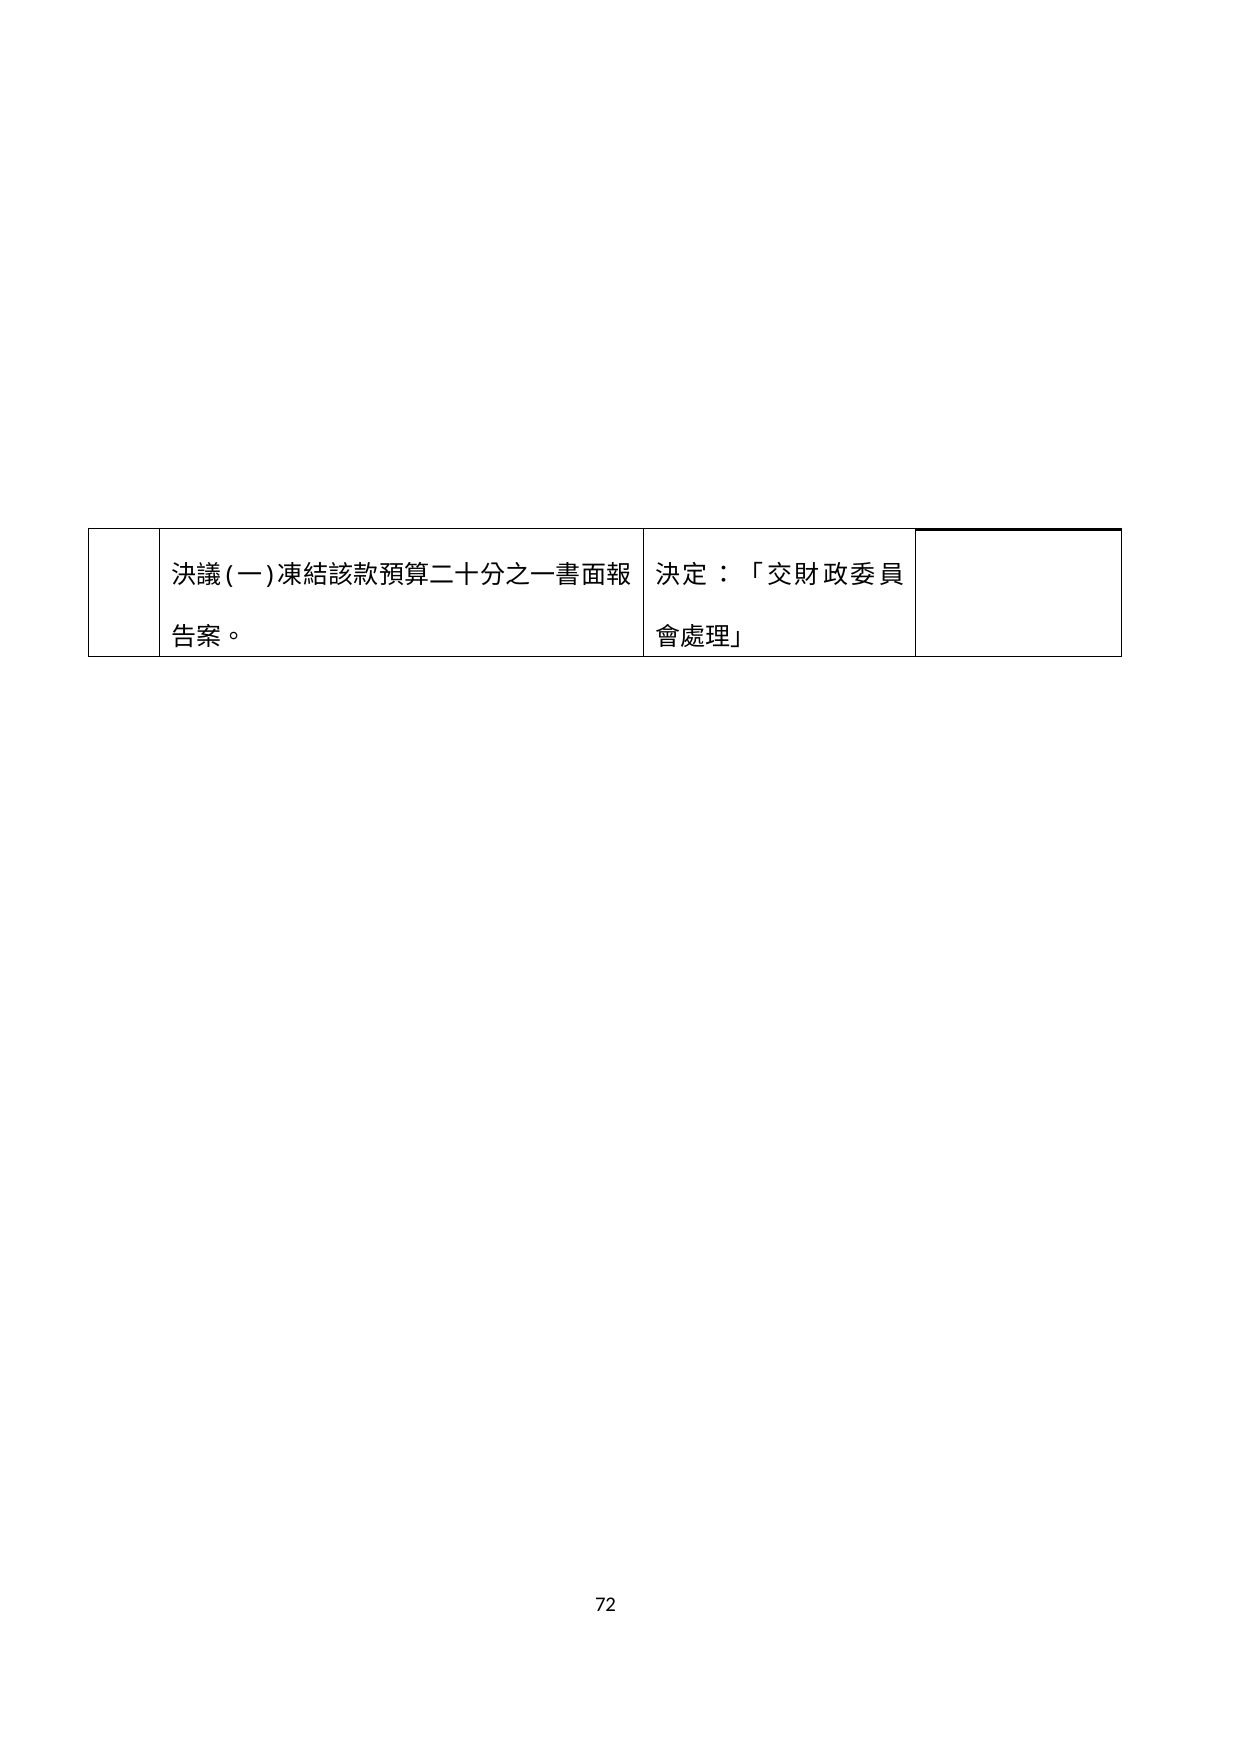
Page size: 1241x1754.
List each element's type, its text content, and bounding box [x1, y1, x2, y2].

table_cell [916, 531, 1121, 656]
table_cell 決定：「交財政委員會處理」 [644, 529, 915, 656]
table_cell [89, 529, 159, 656]
table_cell 決議(一)凍結該款預算二十分之一書面報告案。 [160, 529, 643, 656]
